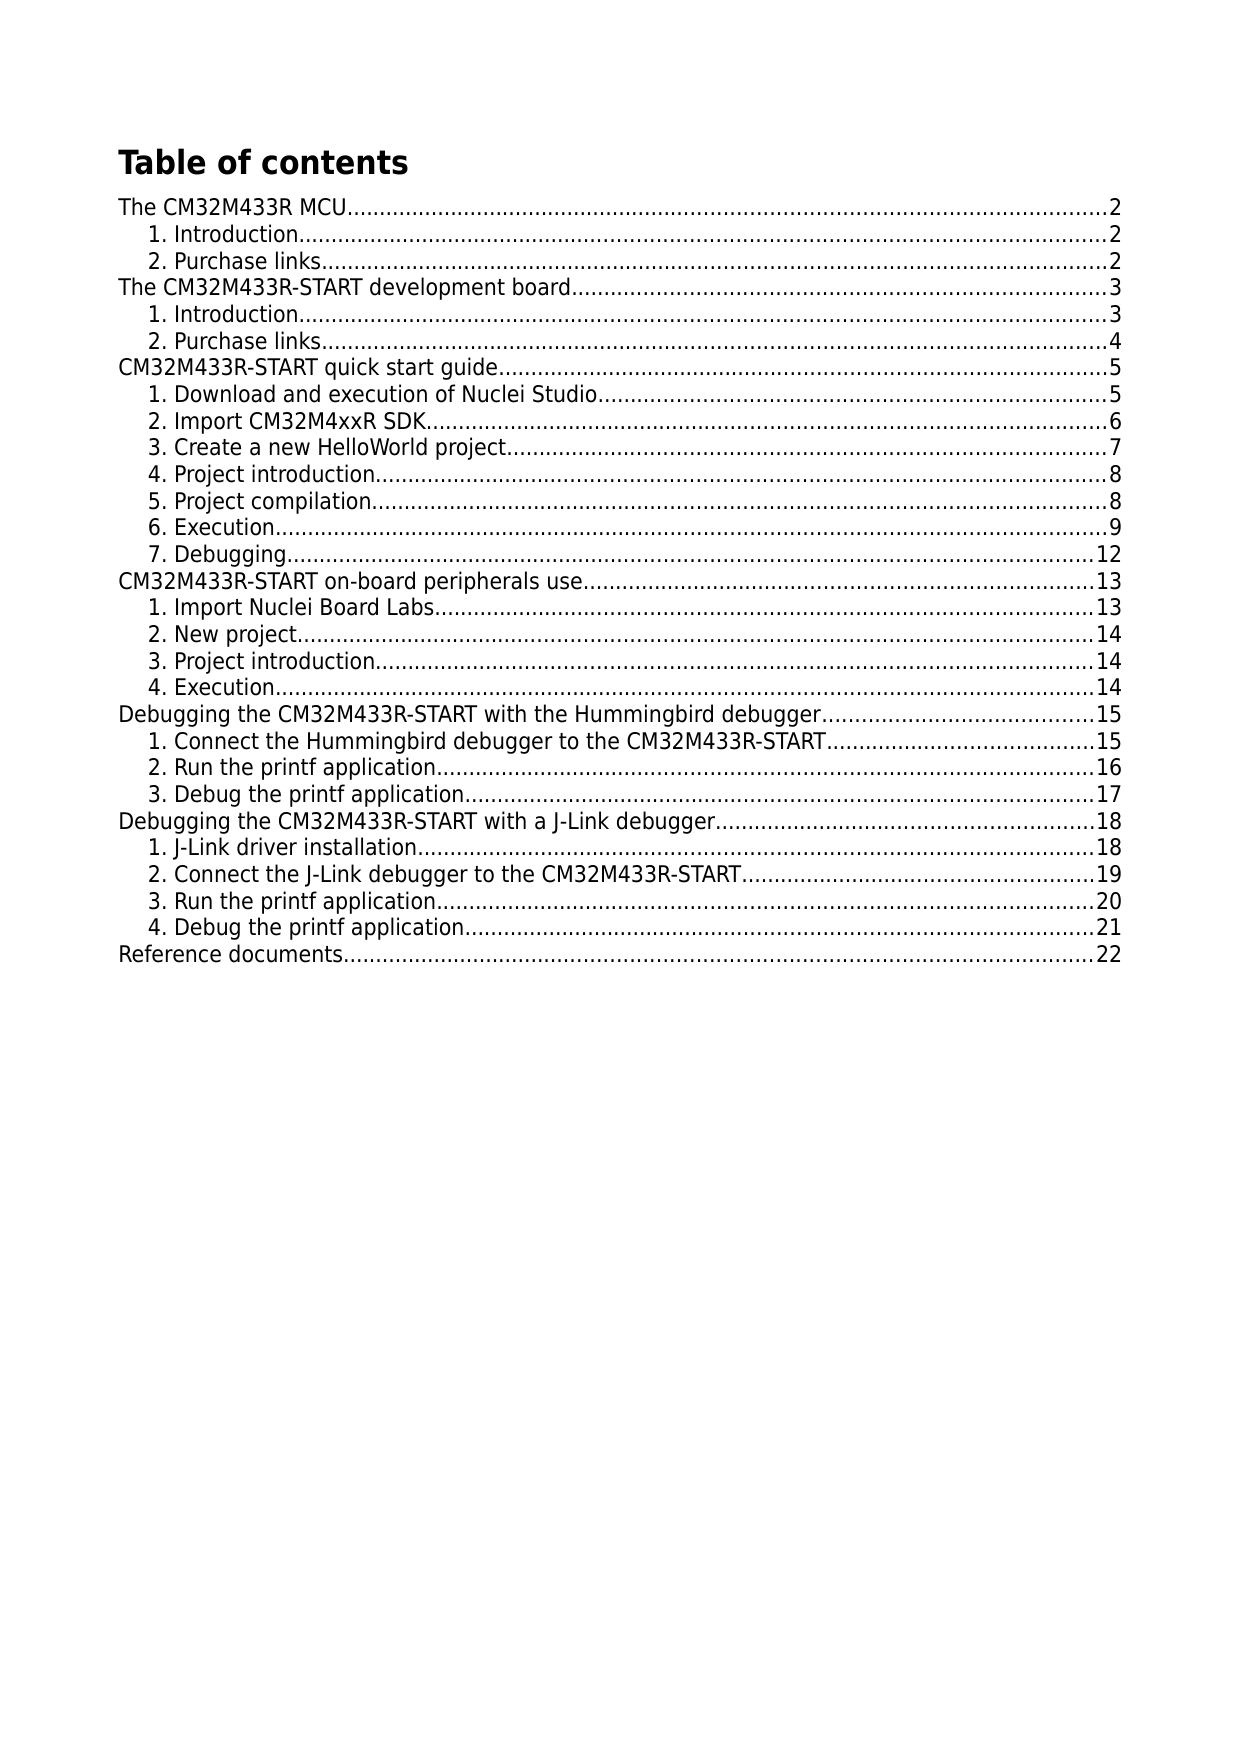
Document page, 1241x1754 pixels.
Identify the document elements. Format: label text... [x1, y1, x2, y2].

text 2. Purchase links 2 [148, 248, 1122, 274]
text 4. Execution 14 [148, 674, 1122, 701]
text CM32M433R-START on-board peripherals use 13 [118, 568, 1122, 594]
text 2. Run the printf application 16 [148, 754, 1122, 781]
text 1. Introduction 2 [148, 221, 1122, 248]
text Debugging the CM32M433R-START with a J‑Link debugger 18 [118, 808, 1122, 834]
text 4. Debug the printf application 21 [148, 914, 1122, 941]
text Debugging the CM32M433R-START with the Hummingbird debugger 15 [118, 701, 1122, 728]
text 6. Execution 9 [148, 514, 1122, 541]
text 2. Import CM32M4xxR SDK 6 [148, 408, 1122, 434]
text CM32M433R-START quick start guide 5 [118, 354, 1122, 381]
text 7. Debugging 12 [148, 541, 1122, 568]
text 3. Create a new HelloWorld project 7 [148, 434, 1122, 461]
subtitle Table of contents [118, 143, 1122, 182]
text The CM32M433R-START development board 3 [118, 274, 1122, 301]
text 2. Connect the J‑Link debugger to the CM32M433R-START 19 [148, 861, 1122, 888]
text 5. Project compilation 8 [148, 488, 1122, 514]
text 3. Debug the printf application 17 [148, 781, 1122, 808]
text 2. Purchase links 4 [148, 328, 1122, 354]
text 4. Project introduction 8 [148, 461, 1122, 488]
text 2. New project 14 [148, 621, 1122, 648]
text 3. Run the printf application 20 [148, 888, 1122, 914]
text 1. Download and execution of Nuclei Studio 5 [148, 381, 1122, 408]
text 3. Project introduction 14 [148, 648, 1122, 674]
text 1. J‑Link driver installation 18 [148, 834, 1122, 861]
text 1. Introduction 3 [148, 301, 1122, 328]
text 1. Connect the Hummingbird debugger to the CM32M433R-START 15 [148, 728, 1122, 754]
text The CM32M433R MCU 2 [118, 194, 1122, 221]
text Reference documents 22 [118, 941, 1122, 968]
text 1. Import Nuclei Board Labs 13 [148, 594, 1122, 621]
